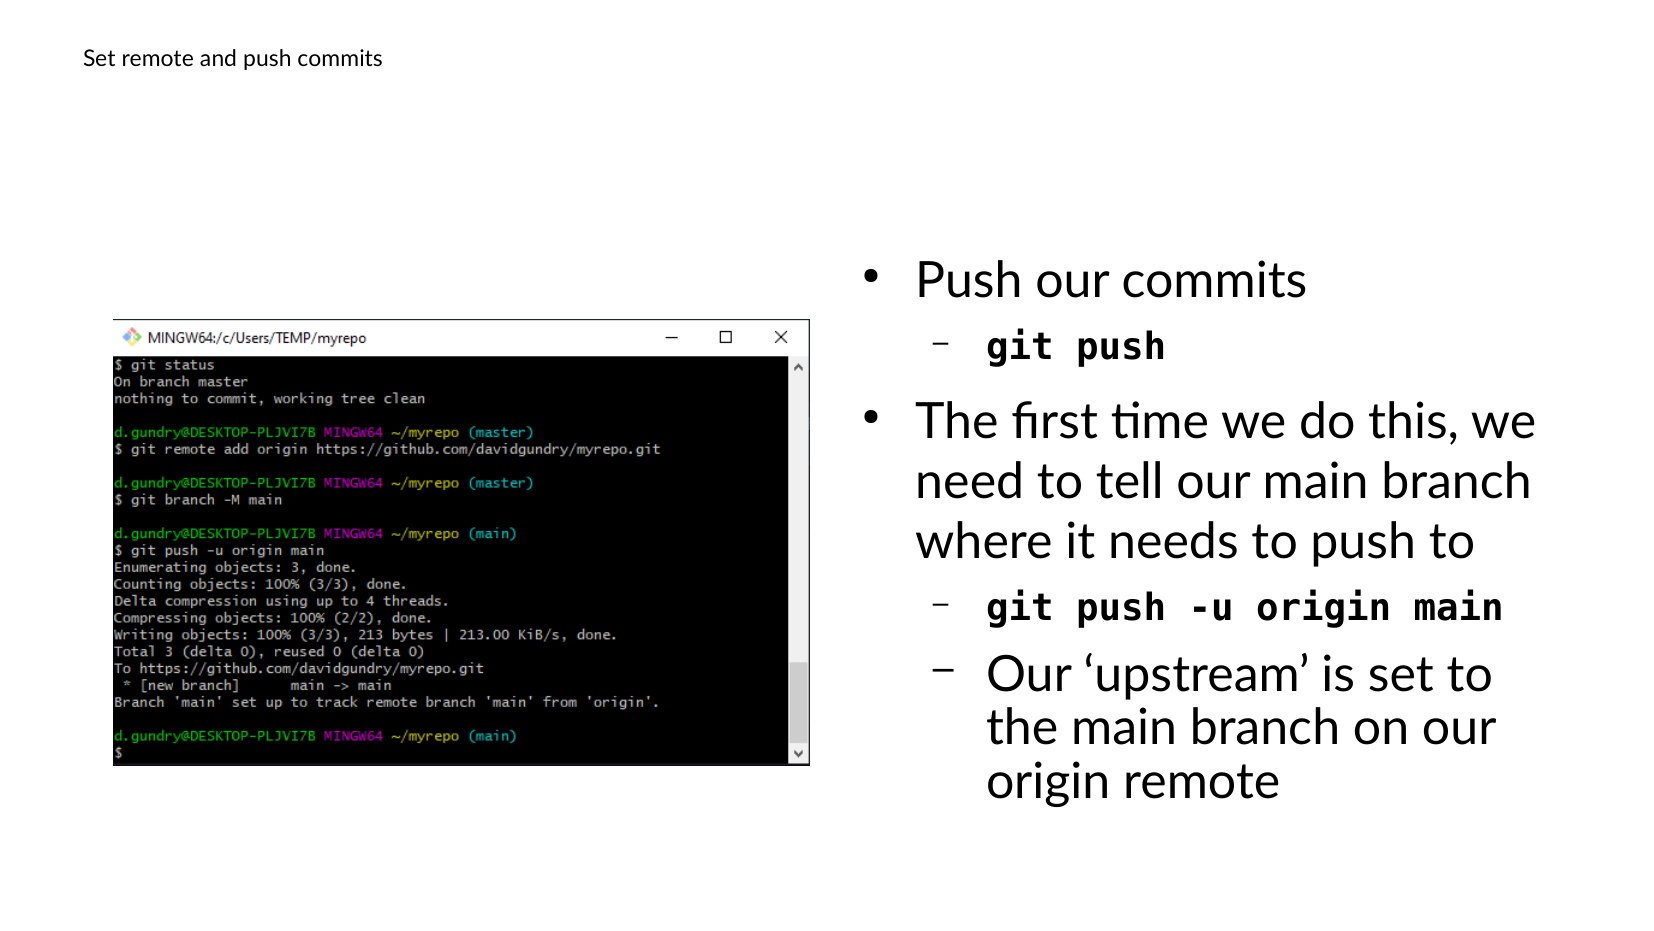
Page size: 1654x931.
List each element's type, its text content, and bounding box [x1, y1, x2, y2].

title Set remote and push commits [83, 0, 1571, 119]
list Push our commits git push The first time we do this, we need to tell our main branch where it needs to push to git push -u origin main Our ‘upstream’ is set to the main branch on our origin remote [844, 247, 1541, 838]
picture [113, 319, 810, 766]
